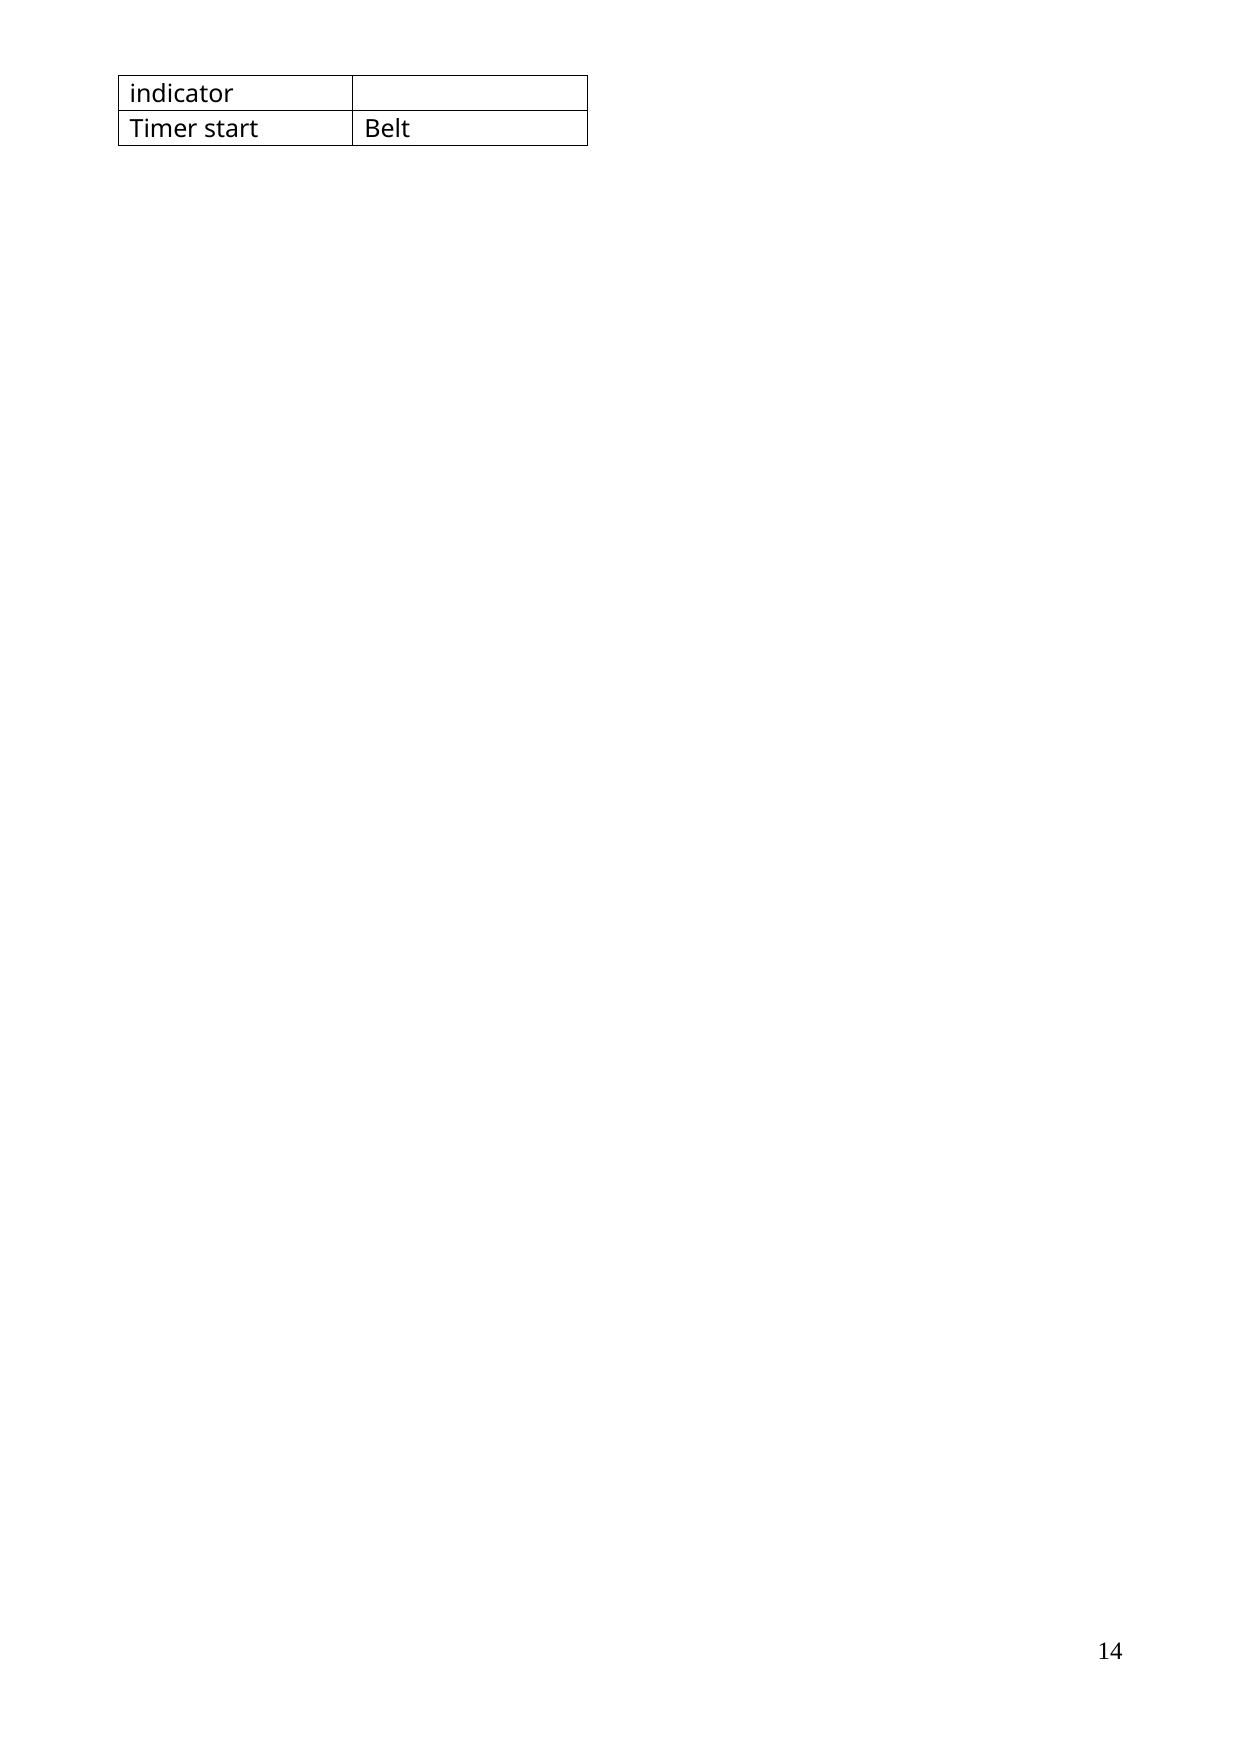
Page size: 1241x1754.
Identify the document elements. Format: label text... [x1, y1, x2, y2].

table_cell [353, 76, 587, 110]
table_cell Belt [353, 111, 587, 145]
table_cell Timer start [119, 111, 352, 145]
table_cell indicator [119, 76, 352, 110]
